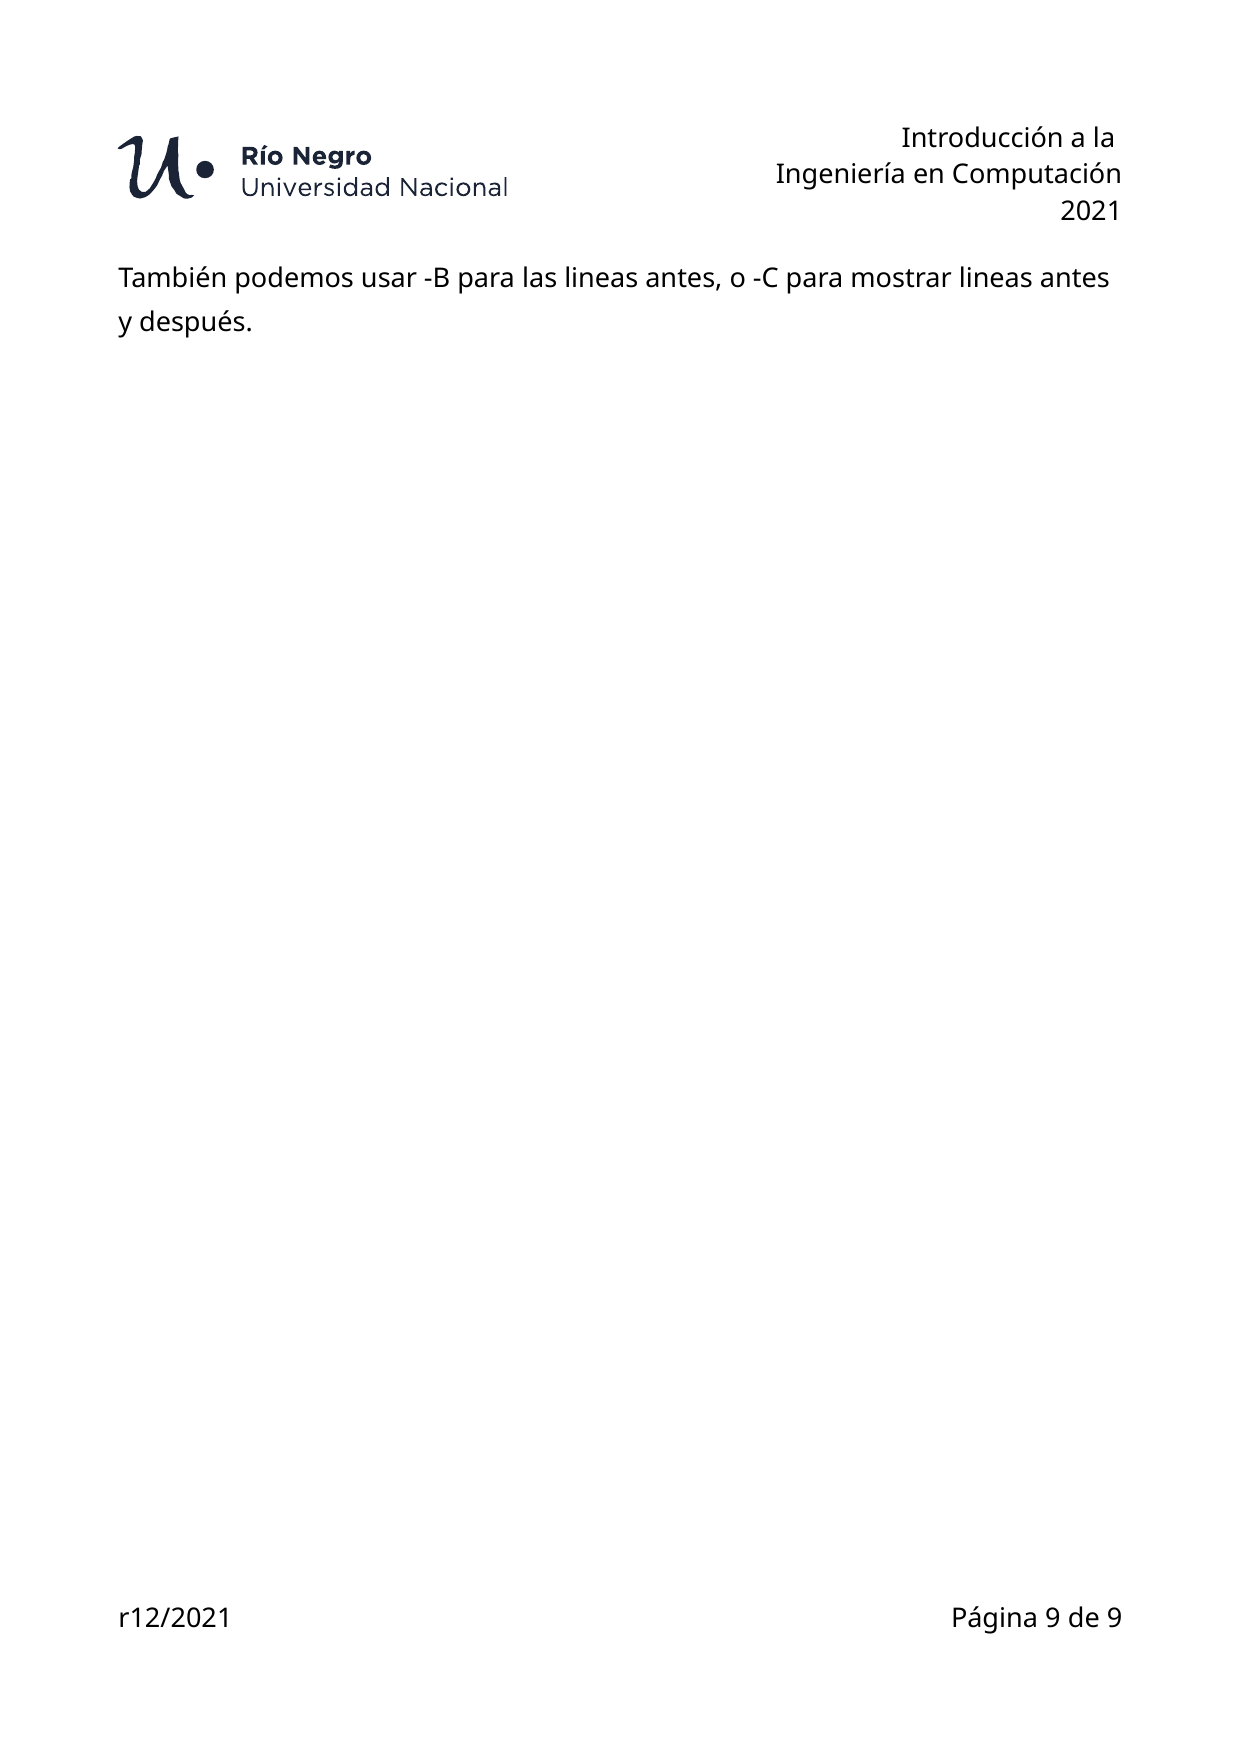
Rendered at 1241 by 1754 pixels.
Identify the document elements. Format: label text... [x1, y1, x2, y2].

text También podemos usar -B para las lineas antes, o -C para mostrar lineas antes y después. [118, 258, 1122, 339]
